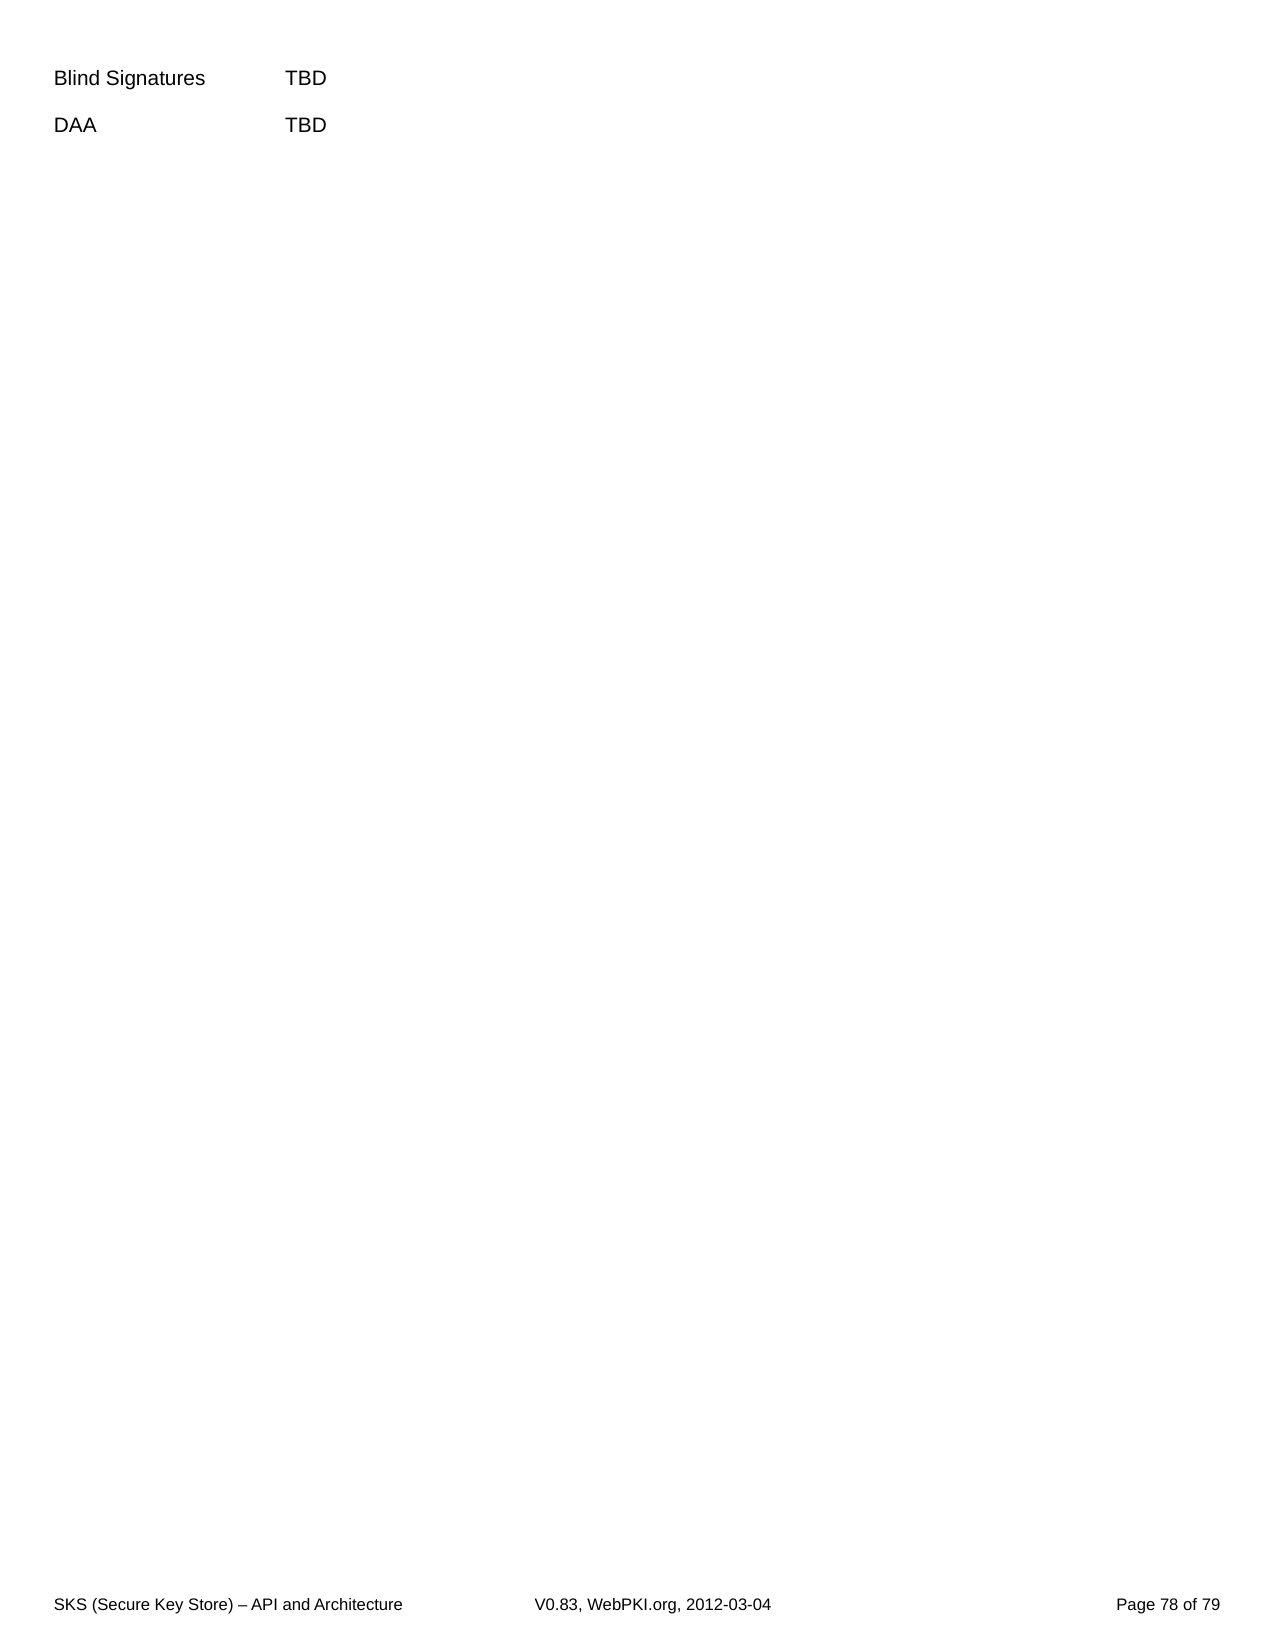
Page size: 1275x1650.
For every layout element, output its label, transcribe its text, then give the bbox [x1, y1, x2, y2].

table_cell DAA [54, 113, 285, 161]
table_cell TBD [285, 66, 1221, 113]
table_cell Blind Signatures [54, 66, 285, 113]
table_cell TBD [285, 113, 1221, 161]
